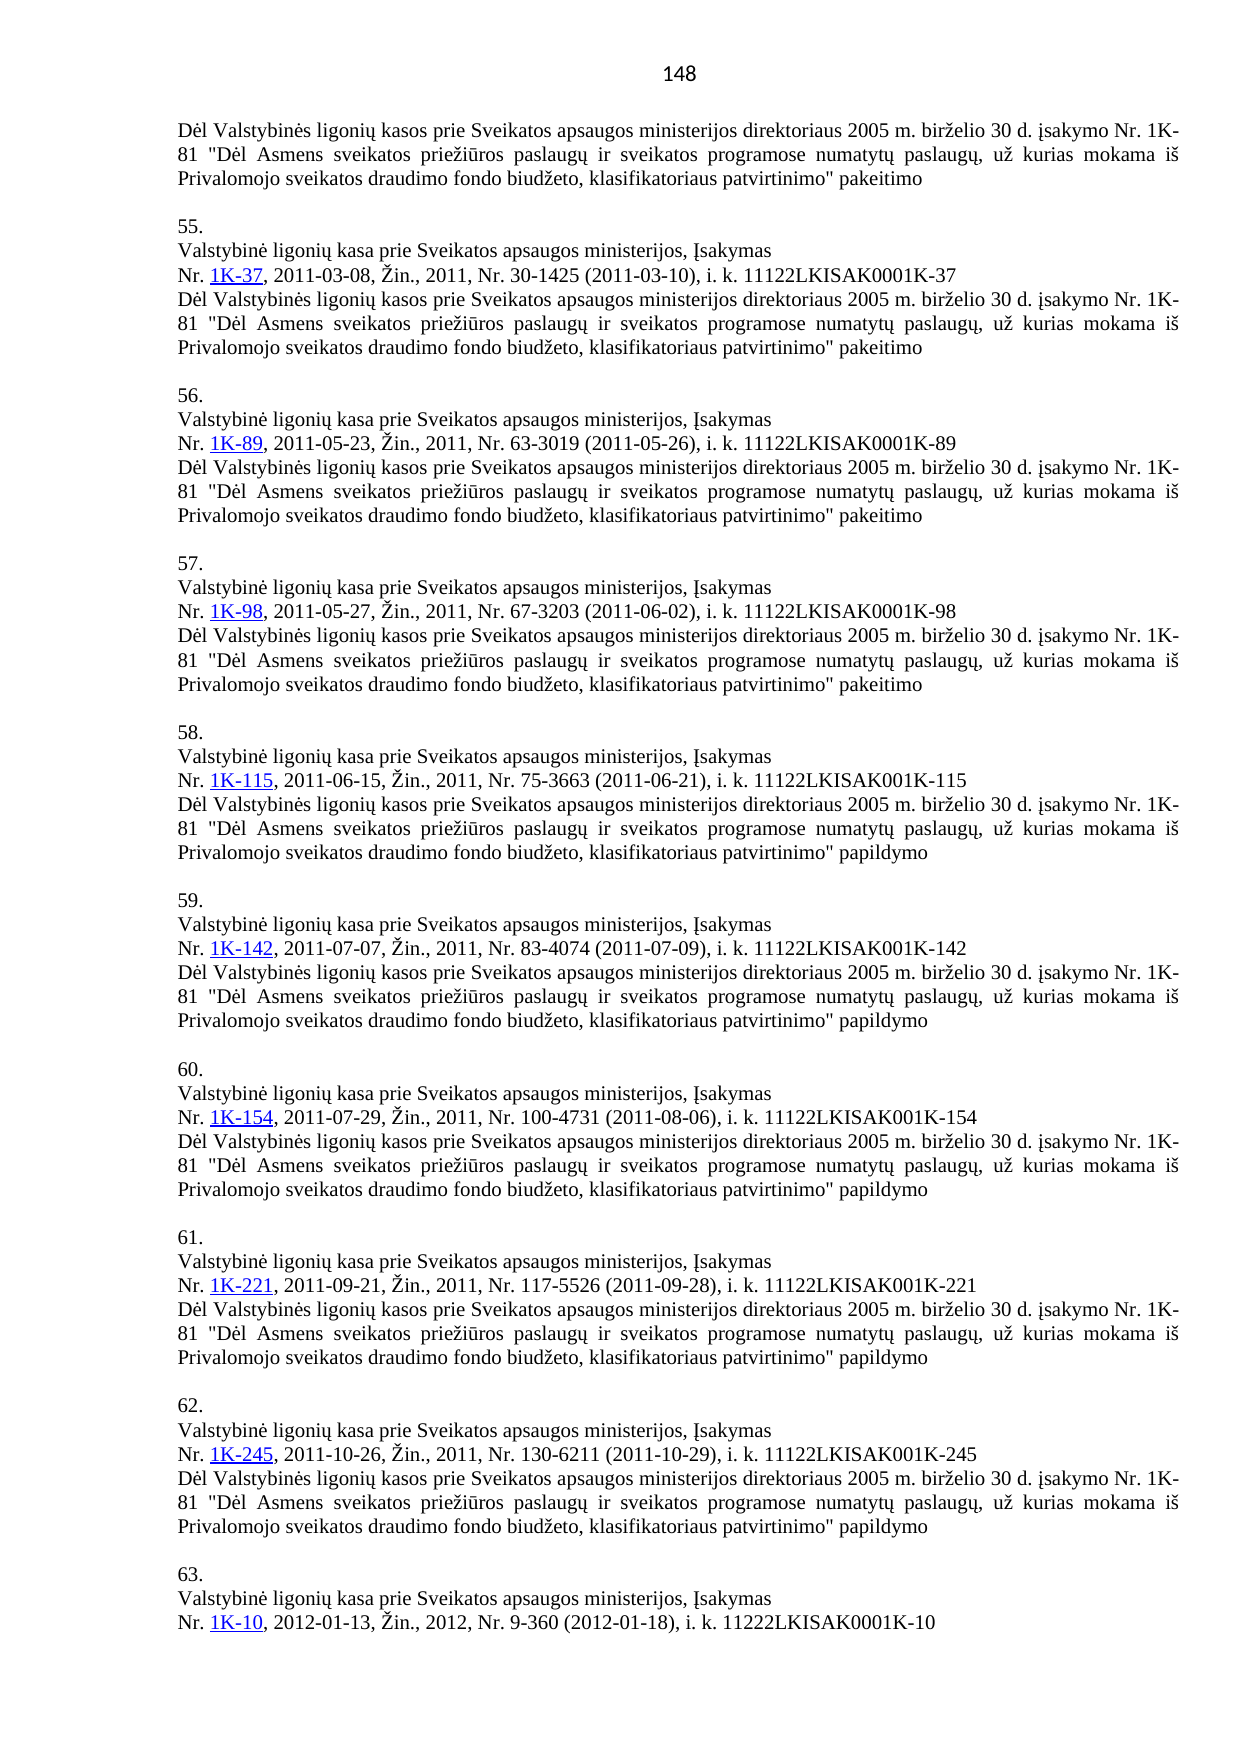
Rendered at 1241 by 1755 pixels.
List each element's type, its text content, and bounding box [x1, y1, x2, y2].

text Valstybinė ligonių kasa prie Sveikatos apsaugos ministerijos, Įsakymas [177, 1586, 1181, 1610]
text Nr. 1K-115, 2011-06-15, Žin., 2011, Nr. 75-3663 (2011-06-21), i. k. 11122LKISAK001K-115 [177, 768, 1181, 792]
text Dėl Valstybinės ligonių kasos prie Sveikatos apsaugos ministerijos direktoriaus 2005 m. birželio 30 d. įsakymo Nr. 1K-81 "Dėl Asmens sveikatos priežiūros paslaugų ir sveikatos programose numatytų paslaugų, už kurias mokama iš Privalomojo sveikatos draudimo fondo biudžeto, klasifikatoriaus patvirtinimo" papildymo [177, 1129, 1181, 1201]
text Dėl Valstybinės ligonių kasos prie Sveikatos apsaugos ministerijos direktoriaus 2005 m. birželio 30 d. įsakymo Nr. 1K-81 "Dėl Asmens sveikatos priežiūros paslaugų ir sveikatos programose numatytų paslaugų, už kurias mokama iš Privalomojo sveikatos draudimo fondo biudžeto, klasifikatoriaus patvirtinimo" papildymo [177, 1297, 1181, 1369]
text 63. [177, 1562, 1181, 1586]
text Nr. 1K-245, 2011-10-26, Žin., 2011, Nr. 130-6211 (2011-10-29), i. k. 11122LKISAK001K-245 [177, 1442, 1181, 1466]
text Valstybinė ligonių kasa prie Sveikatos apsaugos ministerijos, Įsakymas [177, 238, 1181, 262]
text Valstybinė ligonių kasa prie Sveikatos apsaugos ministerijos, Įsakymas [177, 1249, 1181, 1273]
text Nr. 1K-142, 2011-07-07, Žin., 2011, Nr. 83-4074 (2011-07-09), i. k. 11122LKISAK001K-142 [177, 936, 1181, 960]
text Dėl Valstybinės ligonių kasos prie Sveikatos apsaugos ministerijos direktoriaus 2005 m. birželio 30 d. įsakymo Nr. 1K-81 "Dėl Asmens sveikatos priežiūros paslaugų ir sveikatos programose numatytų paslaugų, už kurias mokama iš Privalomojo sveikatos draudimo fondo biudžeto, klasifikatoriaus patvirtinimo" papildymo [177, 792, 1181, 864]
text 57. [177, 551, 1181, 575]
text Nr. 1K-37, 2011-03-08, Žin., 2011, Nr. 30-1425 (2011-03-10), i. k. 11122LKISAK0001K-37 [177, 262, 1181, 287]
text 59. [177, 888, 1181, 912]
text Dėl Valstybinės ligonių kasos prie Sveikatos apsaugos ministerijos direktoriaus 2005 m. birželio 30 d. įsakymo Nr. 1K-81 "Dėl Asmens sveikatos priežiūros paslaugų ir sveikatos programose numatytų paslaugų, už kurias mokama iš Privalomojo sveikatos draudimo fondo biudžeto, klasifikatoriaus patvirtinimo" pakeitimo [177, 118, 1181, 190]
text 56. [177, 383, 1181, 407]
text Dėl Valstybinės ligonių kasos prie Sveikatos apsaugos ministerijos direktoriaus 2005 m. birželio 30 d. įsakymo Nr. 1K-81 "Dėl Asmens sveikatos priežiūros paslaugų ir sveikatos programose numatytų paslaugų, už kurias mokama iš Privalomojo sveikatos draudimo fondo biudžeto, klasifikatoriaus patvirtinimo" papildymo [177, 960, 1181, 1032]
text 58. [177, 720, 1181, 744]
text Valstybinė ligonių kasa prie Sveikatos apsaugos ministerijos, Įsakymas [177, 407, 1181, 431]
text Nr. 1K-98, 2011-05-27, Žin., 2011, Nr. 67-3203 (2011-06-02), i. k. 11122LKISAK0001K-98 [177, 599, 1181, 623]
text Nr. 1K-221, 2011-09-21, Žin., 2011, Nr. 117-5526 (2011-09-28), i. k. 11122LKISAK001K-221 [177, 1273, 1181, 1297]
text Valstybinė ligonių kasa prie Sveikatos apsaugos ministerijos, Įsakymas [177, 912, 1181, 936]
text Dėl Valstybinės ligonių kasos prie Sveikatos apsaugos ministerijos direktoriaus 2005 m. birželio 30 d. įsakymo Nr. 1K-81 "Dėl Asmens sveikatos priežiūros paslaugų ir sveikatos programose numatytų paslaugų, už kurias mokama iš Privalomojo sveikatos draudimo fondo biudžeto, klasifikatoriaus patvirtinimo" pakeitimo [177, 455, 1181, 527]
text Dėl Valstybinės ligonių kasos prie Sveikatos apsaugos ministerijos direktoriaus 2005 m. birželio 30 d. įsakymo Nr. 1K-81 "Dėl Asmens sveikatos priežiūros paslaugų ir sveikatos programose numatytų paslaugų, už kurias mokama iš Privalomojo sveikatos draudimo fondo biudžeto, klasifikatoriaus patvirtinimo" pakeitimo [177, 287, 1181, 359]
text Nr. 1K-154, 2011-07-29, Žin., 2011, Nr. 100-4731 (2011-08-06), i. k. 11122LKISAK001K-154 [177, 1105, 1181, 1129]
text 55. [177, 214, 1181, 238]
text Dėl Valstybinės ligonių kasos prie Sveikatos apsaugos ministerijos direktoriaus 2005 m. birželio 30 d. įsakymo Nr. 1K-81 "Dėl Asmens sveikatos priežiūros paslaugų ir sveikatos programose numatytų paslaugų, už kurias mokama iš Privalomojo sveikatos draudimo fondo biudžeto, klasifikatoriaus patvirtinimo" pakeitimo [177, 623, 1181, 696]
text Valstybinė ligonių kasa prie Sveikatos apsaugos ministerijos, Įsakymas [177, 744, 1181, 768]
text Valstybinė ligonių kasa prie Sveikatos apsaugos ministerijos, Įsakymas [177, 1417, 1181, 1442]
text Valstybinė ligonių kasa prie Sveikatos apsaugos ministerijos, Įsakymas [177, 1081, 1181, 1105]
text Valstybinė ligonių kasa prie Sveikatos apsaugos ministerijos, Įsakymas [177, 575, 1181, 599]
text 61. [177, 1225, 1181, 1249]
text Dėl Valstybinės ligonių kasos prie Sveikatos apsaugos ministerijos direktoriaus 2005 m. birželio 30 d. įsakymo Nr. 1K-81 "Dėl Asmens sveikatos priežiūros paslaugų ir sveikatos programose numatytų paslaugų, už kurias mokama iš Privalomojo sveikatos draudimo fondo biudžeto, klasifikatoriaus patvirtinimo" papildymo [177, 1466, 1181, 1538]
text 60. [177, 1057, 1181, 1081]
text Nr. 1K-89, 2011-05-23, Žin., 2011, Nr. 63-3019 (2011-05-26), i. k. 11122LKISAK0001K-89 [177, 431, 1181, 455]
text 62. [177, 1393, 1181, 1417]
text Nr. 1K-10, 2012-01-13, Žin., 2012, Nr. 9-360 (2012-01-18), i. k. 11222LKISAK0001K-10 [177, 1610, 1181, 1634]
